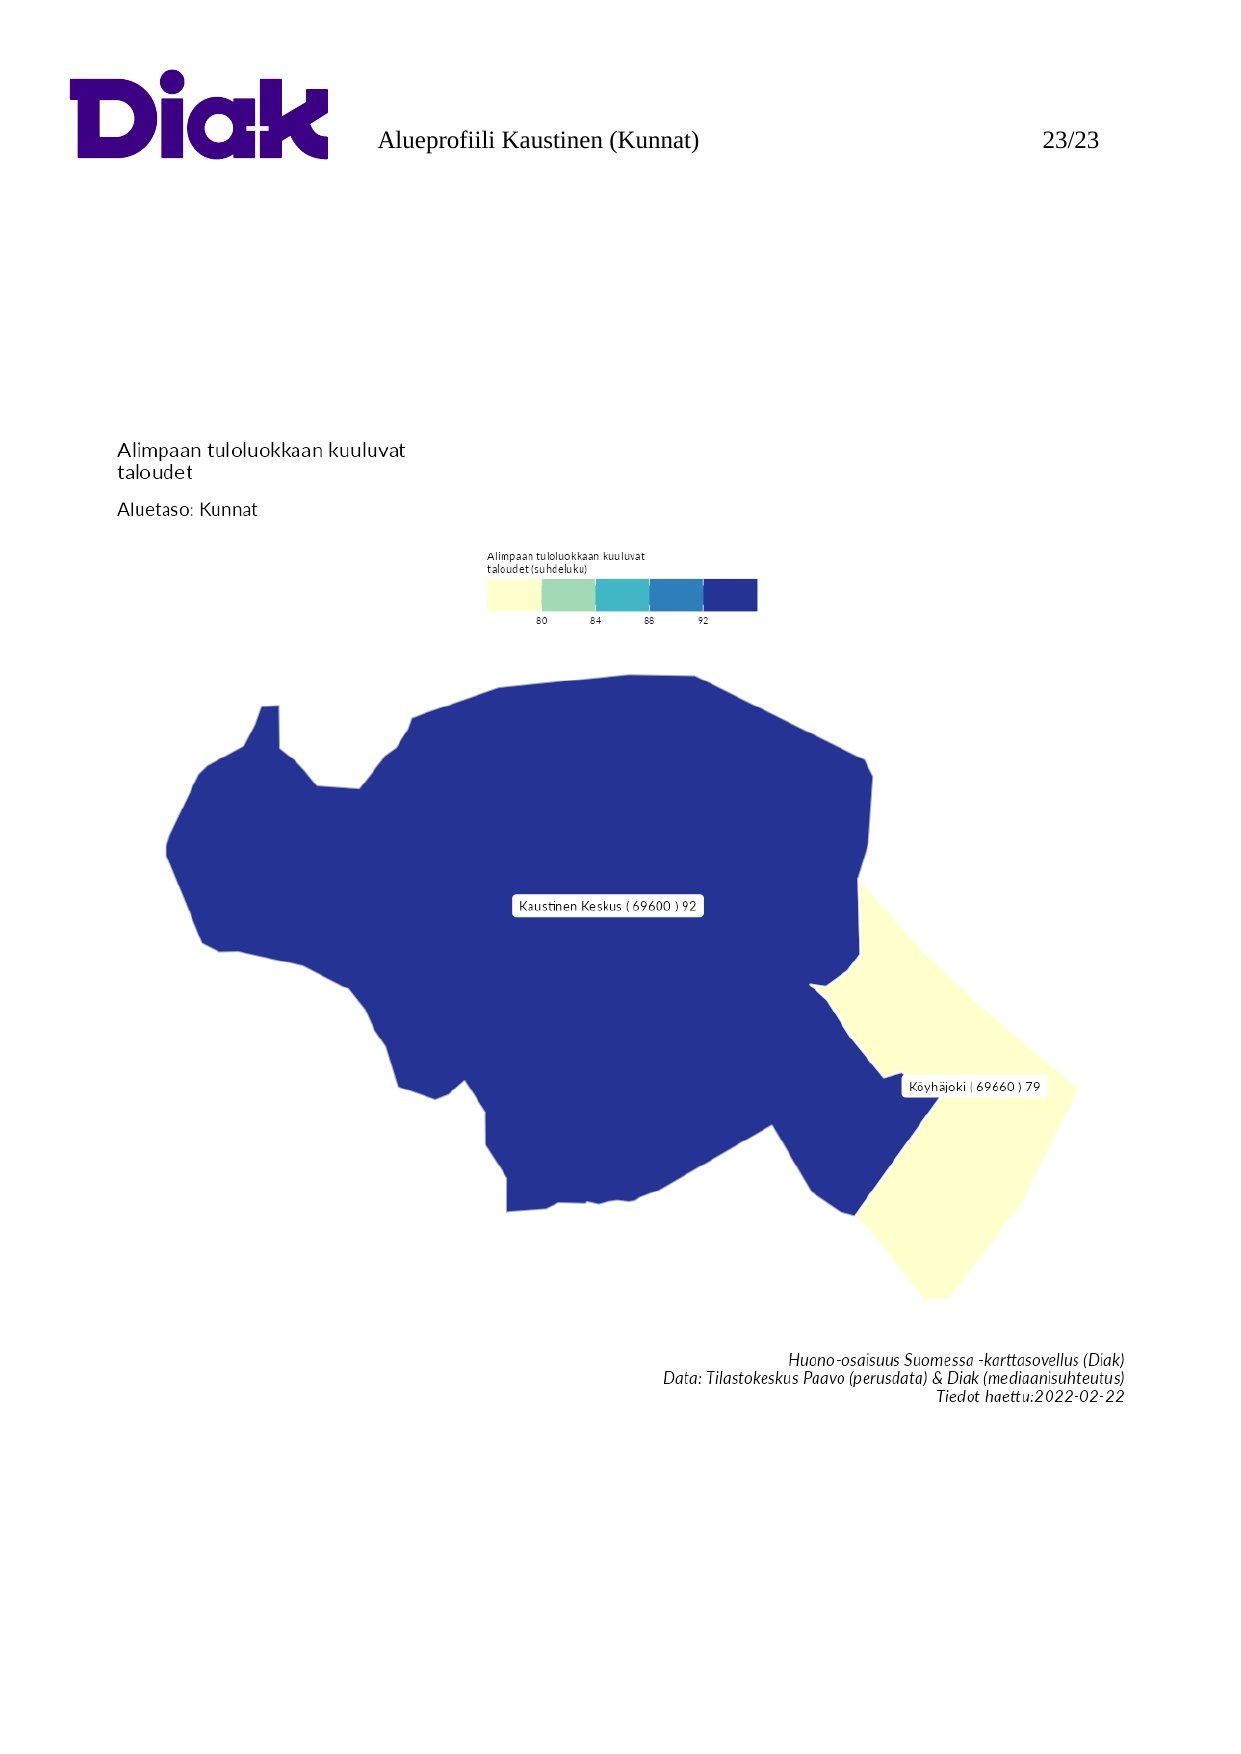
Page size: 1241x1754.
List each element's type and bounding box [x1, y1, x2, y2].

picture [61, 196, 1179, 1651]
